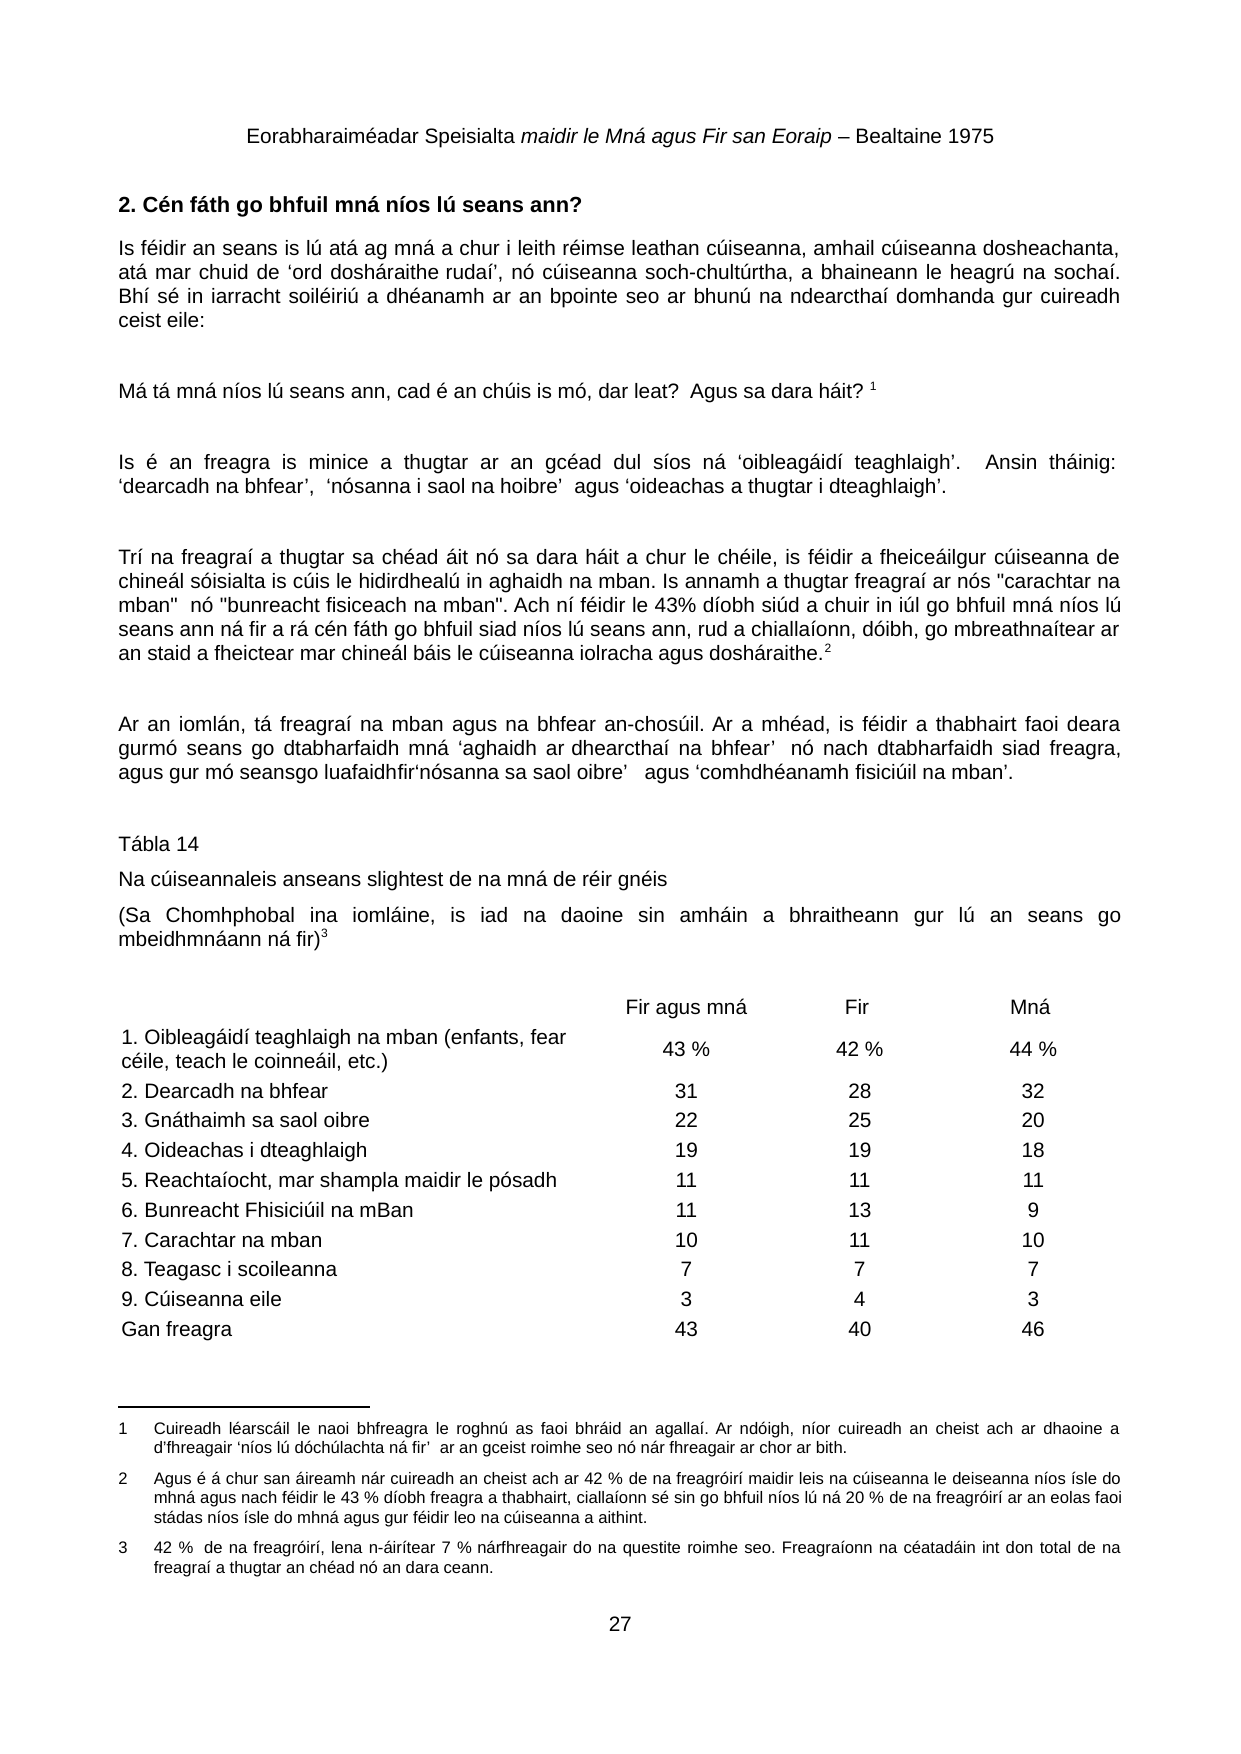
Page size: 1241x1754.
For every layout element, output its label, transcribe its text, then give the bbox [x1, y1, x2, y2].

table_header [118, 992, 599, 1022]
table_cell 6. Bunreacht Fhisiciúil na mBan [118, 1195, 599, 1224]
table_cell 10 [599, 1225, 773, 1254]
table_cell 7 [599, 1254, 773, 1284]
text Má tá mná níos lú seans ann, cad é an chúis is mó, dar leat? Agus sa dara háit? [118, 379, 1122, 403]
table_cell 11 [773, 1225, 946, 1254]
table_cell 3 [599, 1284, 773, 1314]
table_cell 25 [773, 1105, 946, 1135]
table_cell 1. Oibleagáidí teaghlaigh na mban (enfants, fear céile, teach le coinneáil, etc.) [118, 1022, 599, 1076]
table_cell 11 [599, 1165, 773, 1195]
table_cell 19 [599, 1135, 773, 1165]
table_cell 3. Gnáthaimh sa saol oibre [118, 1105, 599, 1135]
table_cell 11 [946, 1165, 1120, 1195]
table_cell 7 [946, 1254, 1120, 1284]
table_header Fir agus mná [599, 992, 773, 1022]
text Cuireadh léarscáil le naoi bhfreagra le roghnú as faoi bhráid an agallaí. Ar ndóigh, níor cuireadh an cheist ach ar dhaoine a d’fhreagair ‘níos lú dóchúlachta ná fir’ ar an gceist roimhe seo nó nár fhreagair ar chor ar bith. [118, 1419, 1122, 1457]
table_cell 44 % [946, 1022, 1120, 1076]
table_cell 5. Reachtaíocht, mar shampla maidir le pósadh [118, 1165, 599, 1195]
text Tábla 14 [118, 831, 1122, 855]
table_cell 3 [946, 1284, 1120, 1314]
table_cell 11 [599, 1195, 773, 1224]
table_cell 13 [773, 1195, 946, 1224]
text 42 % de na freagróirí, lena n-áirítear 7 % nárfhreagair do na questite roimhe seo. Freagraíonn na céatadáin int don total de na freagraí a thugtar an chéad nó an dara ceann. [118, 1538, 1122, 1577]
table_header Mná [946, 992, 1120, 1022]
table_cell 31 [599, 1076, 773, 1105]
table_cell 46 [946, 1314, 1120, 1344]
table_cell 19 [773, 1135, 946, 1165]
table_cell 7 [773, 1254, 946, 1284]
table_cell 20 [946, 1105, 1120, 1135]
table_cell 42 % [773, 1022, 946, 1076]
table_cell 43 [599, 1314, 773, 1344]
table_cell 9 [946, 1195, 1120, 1224]
text Trí na freagraí a thugtar sa chéad áit nó sa dara háit a chur le chéile, is féidir a fheiceáilgur cúiseanna de chineál sóisialta is cúis le hidirdhealú in aghaidh na mban. Is annamh a thugtar freagraí ar nós "carachtar na mban" nó "bunreacht fisiceach na mban". Ach ní féidir le 43% díobh siúd a chuir in iúl go bhfuil mná níos lú seans ann ná fir a rá cén fáth go bhfuil siad níos lú seans ann, rud a chiallaíonn, dóibh, go mbreathnaítear ar an staid a fheictear mar chineál báis le cúiseanna iolracha agus dosháraithe. [118, 545, 1122, 665]
table_cell 10 [946, 1225, 1120, 1254]
table_cell Gan freagra [118, 1314, 599, 1344]
subtitle 2. Cén fáth go bhfuil mná níos lú seans ann? [118, 192, 1122, 217]
table_header Fir [773, 992, 946, 1022]
table_cell 9. Cúiseanna eile [118, 1284, 599, 1314]
text (Sa Chomhphobal ina iomláine, is iad na daoine sin amháin a bhraitheann gur lú an seans go mbeidhmnáann ná fir) [118, 903, 1122, 951]
table_cell 11 [773, 1165, 946, 1195]
table_cell 8. Teagasc i scoileanna [118, 1254, 599, 1284]
table_cell 32 [946, 1076, 1120, 1105]
table_cell 4 [773, 1284, 946, 1314]
text Agus é á chur san áireamh nár cuireadh an cheist ach ar 42 % de na freagróirí maidir leis na cúiseanna le deiseanna níos ísle do mhná agus nach féidir le 43 % díobh freagra a thabhairt, ciallaíonn sé sin go bhfuil níos lú ná 20 % de na freagróirí ar an eolas faoi stádas níos ísle do mhná agus gur féidir leo na cúiseanna a aithint. [118, 1469, 1122, 1527]
text Ar an iomlán, tá freagraí na mban agus na bhfear an-chosúil. Ar a mhéad, is féidir a thabhairt faoi deara gurmó seans go dtabharfaidh mná ‘aghaidh ar dhearcthaí na bhfear’ nó nach dtabharfaidh siad freagra, agus gur mó seansgo luafaidhfir‘nósanna sa saol oibre’ agus ‘comhdhéanamh fisiciúil na mban’. [118, 712, 1122, 784]
text Is é an freagra is minice a thugtar ar an gcéad dul síos ná ‘oibleagáidí teaghlaigh’. Ansin tháinig: ‘dearcadh na bhfear’, ‘nósanna i saol na hoibre’ agus ‘oideachas a thugtar i dteaghlaigh’. [118, 450, 1122, 498]
table_cell 43 % [599, 1022, 773, 1076]
table_cell 18 [946, 1135, 1120, 1165]
table_cell 4. Oideachas i dteaghlaigh [118, 1135, 599, 1165]
table_cell 7. Carachtar na mban [118, 1225, 599, 1254]
table_cell 28 [773, 1076, 946, 1105]
table_cell 22 [599, 1105, 773, 1135]
text Is féidir an seans is lú atá ag mná a chur i leith réimse leathan cúiseanna, amhail cúiseanna dosheachanta, atá mar chuid de ‘ord dosháraithe rudaí’, nó cúiseanna soch-chultúrtha, a bhaineann le heagrú na sochaí. Bhí sé in iarracht soiléiriú a dhéanamh ar an bpointe seo ar bhunú na ndearcthaí domhanda gur cuireadh ceist eile: [118, 236, 1122, 331]
text Na cúiseannaleis anseans slightest de na mná de réir gnéis [118, 867, 1122, 891]
table_cell 40 [773, 1314, 946, 1344]
table_cell 2. Dearcadh na bhfear [118, 1076, 599, 1105]
